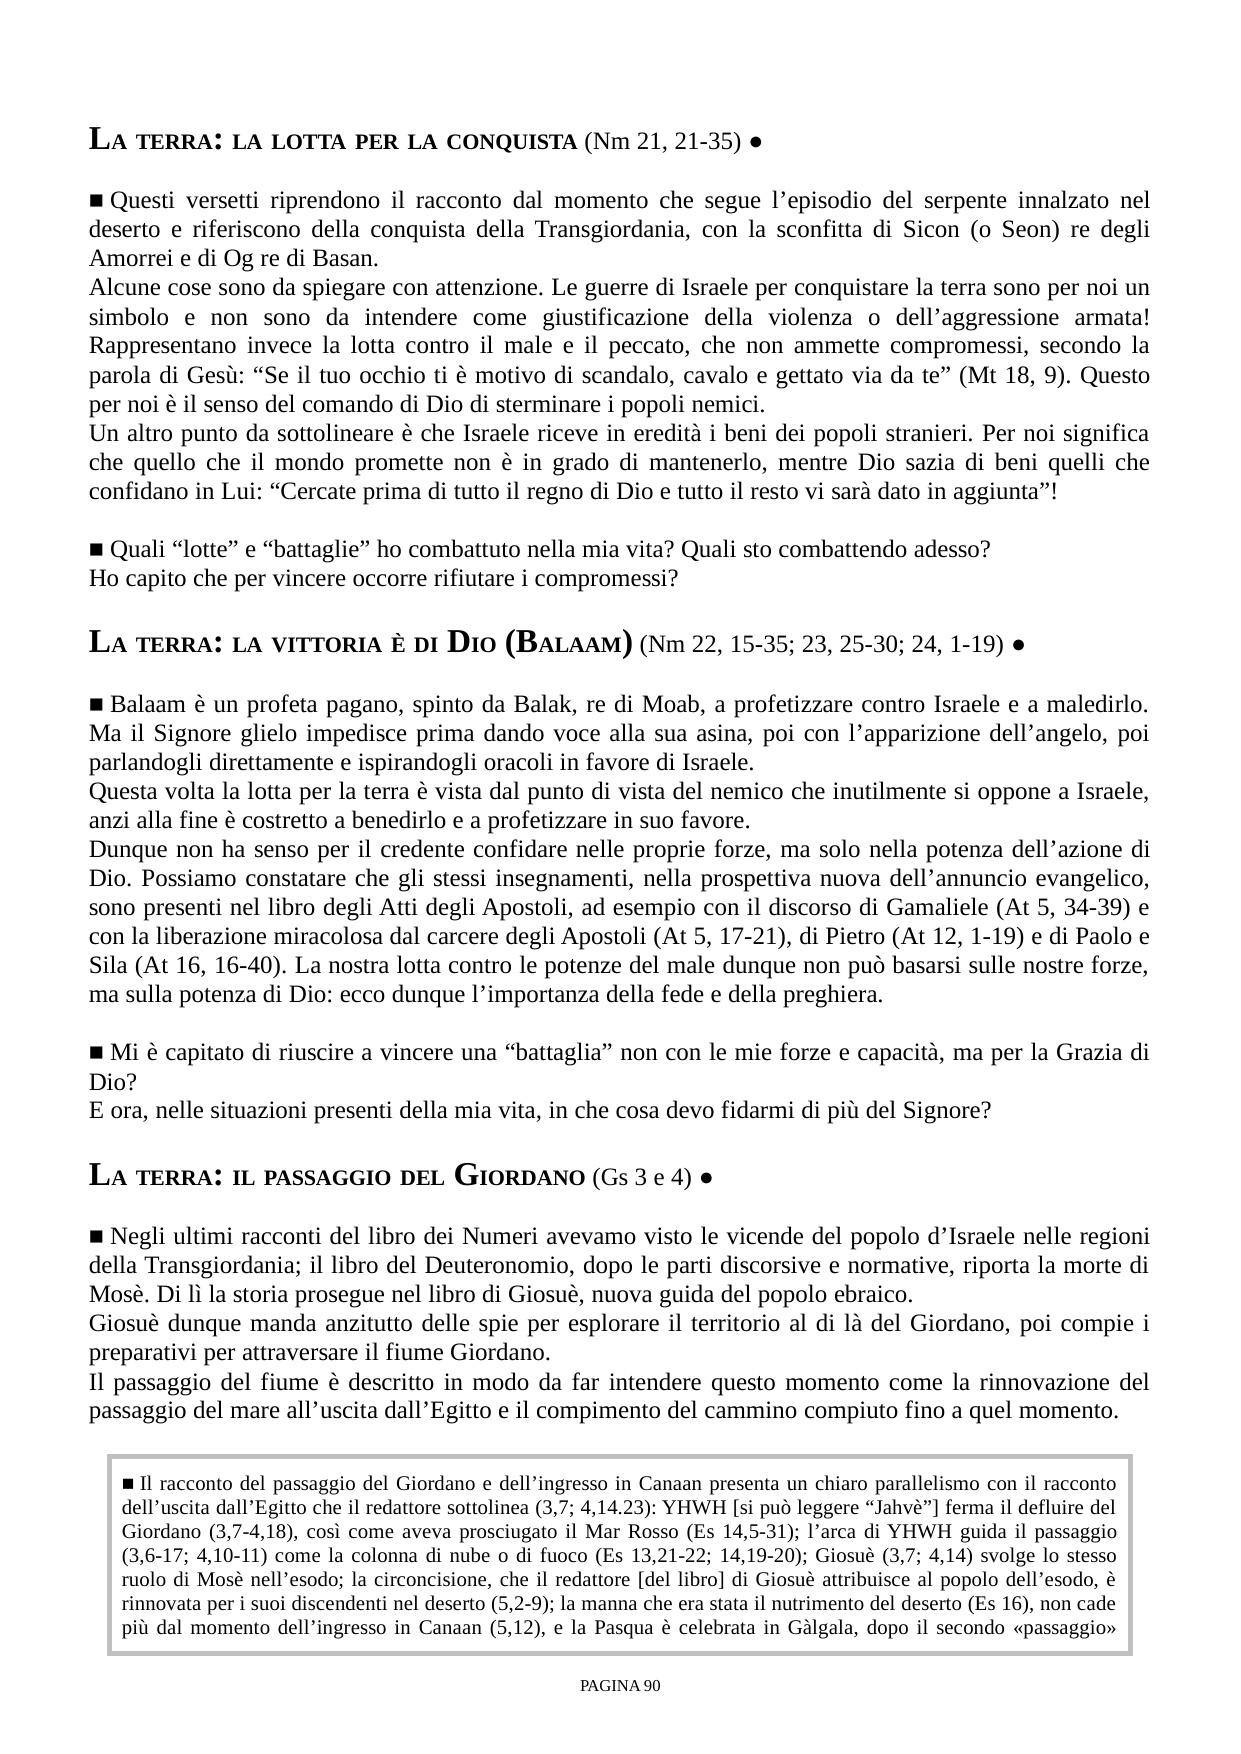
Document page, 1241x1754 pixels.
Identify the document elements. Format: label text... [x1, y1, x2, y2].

text ■ Negli ultimi racconti del libro dei Numeri avevamo visto le vicende del popolo d’Israele nelle regioni della Transgiordania; il libro del Deuteronomio, dopo le parti discorsive e normative, riporta la morte di Mosè. Di lì la storia prosegue nel libro di Giosuè, nuova guida del popolo ebraico. [88, 1221, 1152, 1308]
text Un altro punto da sottolineare è che Israele riceve in eredità i beni dei popoli stranieri. Per noi significa che quello che il mondo promette non è in grado di mantenerlo, mentre Dio sazia di beni quelli che confidano in Lui: “Cercate prima di tutto il regno di Dio e tutto il resto vi sarà dato in aggiunta”! [88, 418, 1152, 505]
table_header ■ Il racconto del passaggio del Giordano e dell’ingresso in Canaan presenta un chiaro parallelismo con il racconto dell’uscita dall’Egitto che il redattore sottolinea (3,7; 4,14.23): YHWH [si può leggere “Jahvè”] ferma il defluire del Giordano (3,7-4,18), così come aveva prosciugato il Mar Rosso (Es 14,5-31); l’arca di YHWH guida il passaggio (3,6-17; 4,10-11) come la colonna di nube o di fuoco (Es 13,21-22; 14,19-20); Giosuè (3,7; 4,14) svolge lo stesso ruolo di Mosè nell’esodo; la circoncisione, che il redattore [del libro] di Giosuè attribuisce al popolo dell’esodo, è rinnovata per i suoi discendenti nel deserto (5,2-9); la manna che era stata il nutrimento del deserto (Es 16), non cade più dal momento dell’ingresso in Canaan (5,12), e la Pasqua è celebrata in Gàlgala, dopo il secondo «passaggio» [112, 1459, 1128, 1651]
text La terra: la vittoria è di Dio (Balaam) (Nm 22, 15-35; 23, 25-30; 24, 1-19) ● [88, 621, 1152, 659]
text ■ Quali “lotte” e “battaglie” ho combattuto nella mia vita? Quali sto combattendo adesso? [88, 534, 1152, 563]
text Dunque non ha senso per il credente confidare nelle proprie forze, ma solo nella potenza dell’azione di Dio. Possiamo constatare che gli stessi insegnamenti, nella prospettiva nuova dell’annuncio evangelico, sono presenti nel libro degli Atti degli Apostoli, ad esempio con il discorso di Gamaliele (At 5, 34-39) e con la liberazione miracolosa dal carcere degli Apostoli (At 5, 17-21), di Pietro (At 12, 1-19) e di Paolo e Sila (At 16, 16-40). La nostra lotta contro le potenze del male dunque non può basarsi sulle nostre forze, ma sulla potenza di Dio: ecco dunque l’importanza della fede e della preghiera. [88, 834, 1152, 1008]
text ■ Balaam è un profeta pagano, spinto da Balak, re di Moab, a profetizzare contro Israele e a maledirlo. Ma il Signore glielo impedisce prima dando voce alla sua asina, poi con l’apparizione dell’angelo, poi parlandogli direttamente e ispirandogli oracoli in favore di Israele. [88, 688, 1152, 776]
text Il passaggio del fiume è descritto in modo da far intendere questo momento come la rinnovazione del passaggio del mare all’uscita dall’Egitto e il compimento del cammino compiuto fino a quel momento. [88, 1366, 1152, 1424]
text Giosuè dunque manda anzitutto delle spie per esplorare il territorio al di là del Giordano, poi compie i preparativi per attraversare il fiume Giordano. [88, 1308, 1152, 1366]
text Alcune cose sono da spiegare con attenzione. Le guerre di Israele per conquistare la terra sono per noi un simbolo e non sono da intendere come giustificazione della violenza o dell’aggressione armata! Rappresentano invece la lotta contro il male e il peccato, che non ammette compromessi, secondo la parola di Gesù: “Se il tuo occhio ti è motivo di scandalo, cavalo e gettato via da te” (Mt 18, 9). Questo per noi è il senso del comando di Dio di sterminare i popoli nemici. [88, 272, 1152, 418]
text ■ Mi è capitato di riuscire a vincere una “battaglia” non con le mie forze e capacità, ma per la Grazia di Dio? [88, 1037, 1152, 1095]
text La terra: il passaggio del Giordano (Gs 3 e 4) ● [88, 1153, 1152, 1192]
text Ho capito che per vincere occorre rifiutare i compromessi? [88, 563, 1152, 592]
text E ora, nelle situazioni presenti della mia vita, in che cosa devo fidarmi di più del Signore? [88, 1095, 1152, 1124]
text Questa volta la lotta per la terra è vista dal punto di vista del nemico che inutilmente si oppone a Israele, anzi alla fine è costretto a benedirlo e a profetizzare in suo favore. [88, 776, 1152, 834]
text La terra: la lotta per la conquista (Nm 21, 21-35) ● [88, 118, 1152, 156]
text ■ Questi versetti riprendono il racconto dal momento che segue l’episodio del serpente innalzato nel deserto e riferiscono della conquista della Transgiordania, con la sconfitta di Sicon (o Seon) re degli Amorrei e di Og re di Basan. [88, 185, 1152, 272]
